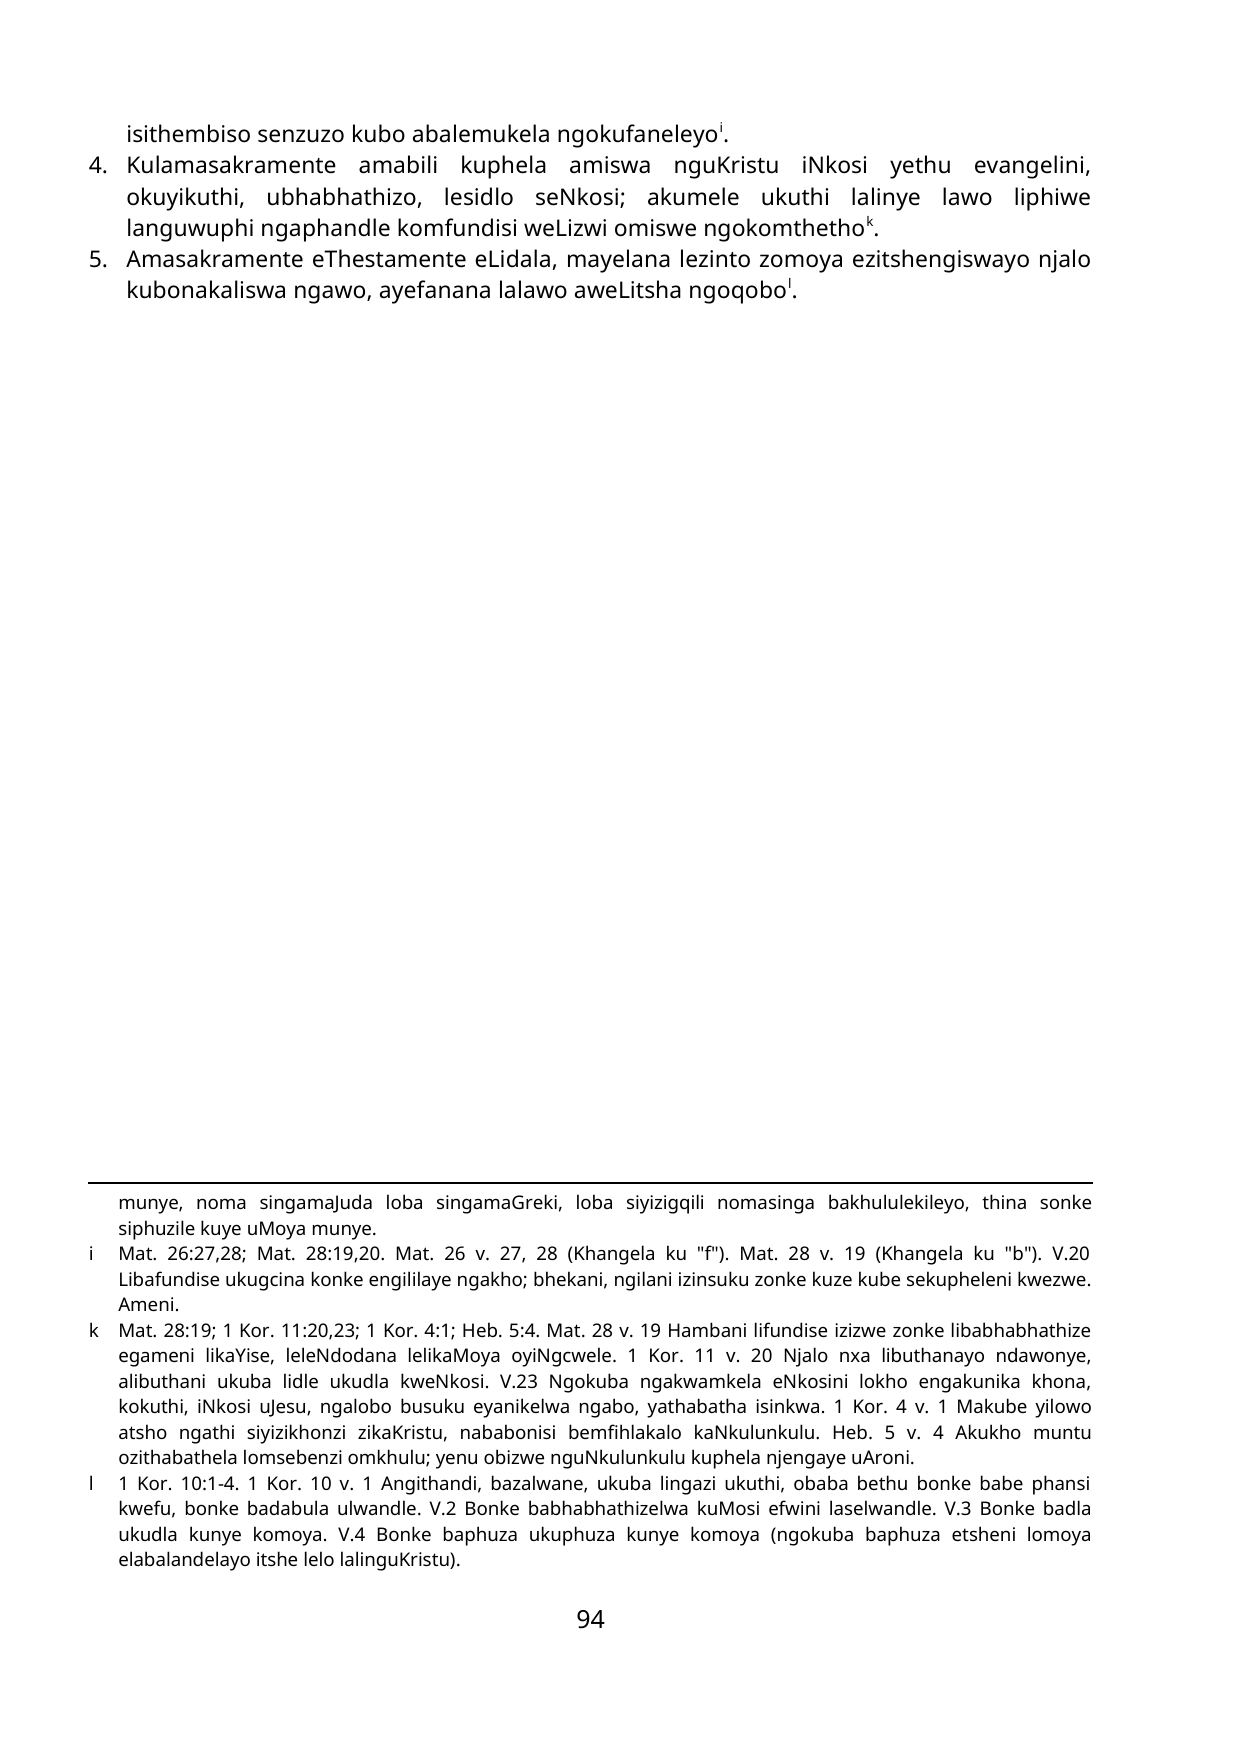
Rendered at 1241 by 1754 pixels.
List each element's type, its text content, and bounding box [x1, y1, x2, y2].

list munye, noma singamaJuda loba singamaGreki, loba siyizigqili nomasinga bakhululekileyo, thina sonke siphuzile kuye uMoya munye. [88, 1189, 1092, 1241]
list Kulamasakramente amabili kuphela amiswa nguKristu iNkosi yethu evangelini, okuyikuthi, ubhabhathizo, lesidlo seNkosi; akumele ukuthi lalinye lawo liphiwe languwuphi ngaphandle komfundisi weLizwi omiswe ngokomthetho. [88, 149, 1092, 243]
list Amasakramente eThestamente eLidala, mayelana lezinto zomoya ezitshengiswayo njalo kubonakaliswa ngawo, ayefanana lalawo aweLitsha ngoqobo. [88, 243, 1092, 306]
list Mat. 28:19; 1 Kor. 11:20,23; 1 Kor. 4:1; Heb. 5:4. Mat. 28 v. 19 Hambani lifundise izizwe zonke libabhabhathize egameni likaYise, leleNdodana lelikaMoya oyiNgcwele. 1 Kor. 11 v. 20 Njalo nxa libuthanayo ndawonye, alibuthani ukuba lidle ukudla kweNkosi. V.23 Ngokuba ngakwamkela eNkosini lokho engakunika khona, kokuthi, iNkosi uJesu, ngalobo busuku eyanikelwa ngabo, yathabatha isinkwa. 1 Kor. 4 v. 1 Makube yilowo atsho ngathi siyizikhonzi zikaKristu, nababonisi bemfihlakalo kaNkulunkulu. Heb. 5 v. 4 Akukho muntu ozithabathela lomsebenzi omkhulu; yenu obizwe nguNkulunkulu kuphela njengaye uAroni. [88, 1317, 1092, 1470]
list isithembiso senzuzo kubo abalemukela ngokufaneleyo. [88, 118, 1092, 149]
list 1 Kor. 10:1-4. 1 Kor. 10 v. 1 Angithandi, bazalwane, ukuba lingazi ukuthi, obaba bethu bonke babe phansi kwefu, bonke badabula ulwandle. V.2 Bonke babhabhathizelwa kuMosi efwini laselwandle. V.3 Bonke badla ukudla kunye komoya. V.4 Bonke baphuza ukuphuza kunye komoya (ngokuba baphuza etsheni lomoya elabalandelayo itshe lelo lalinguKristu). [88, 1470, 1092, 1572]
list Mat. 26:27,28; Mat. 28:19,20. Mat. 26 v. 27, 28 (Khangela ku "f"). Mat. 28 v. 19 (Khangela ku "b"). V.20 Libafundise ukugcina konke engililaye ngakho; bhekani, ngilani izinsuku zonke kuze kube sekupheleni kwezwe. Ameni. [88, 1241, 1092, 1317]
